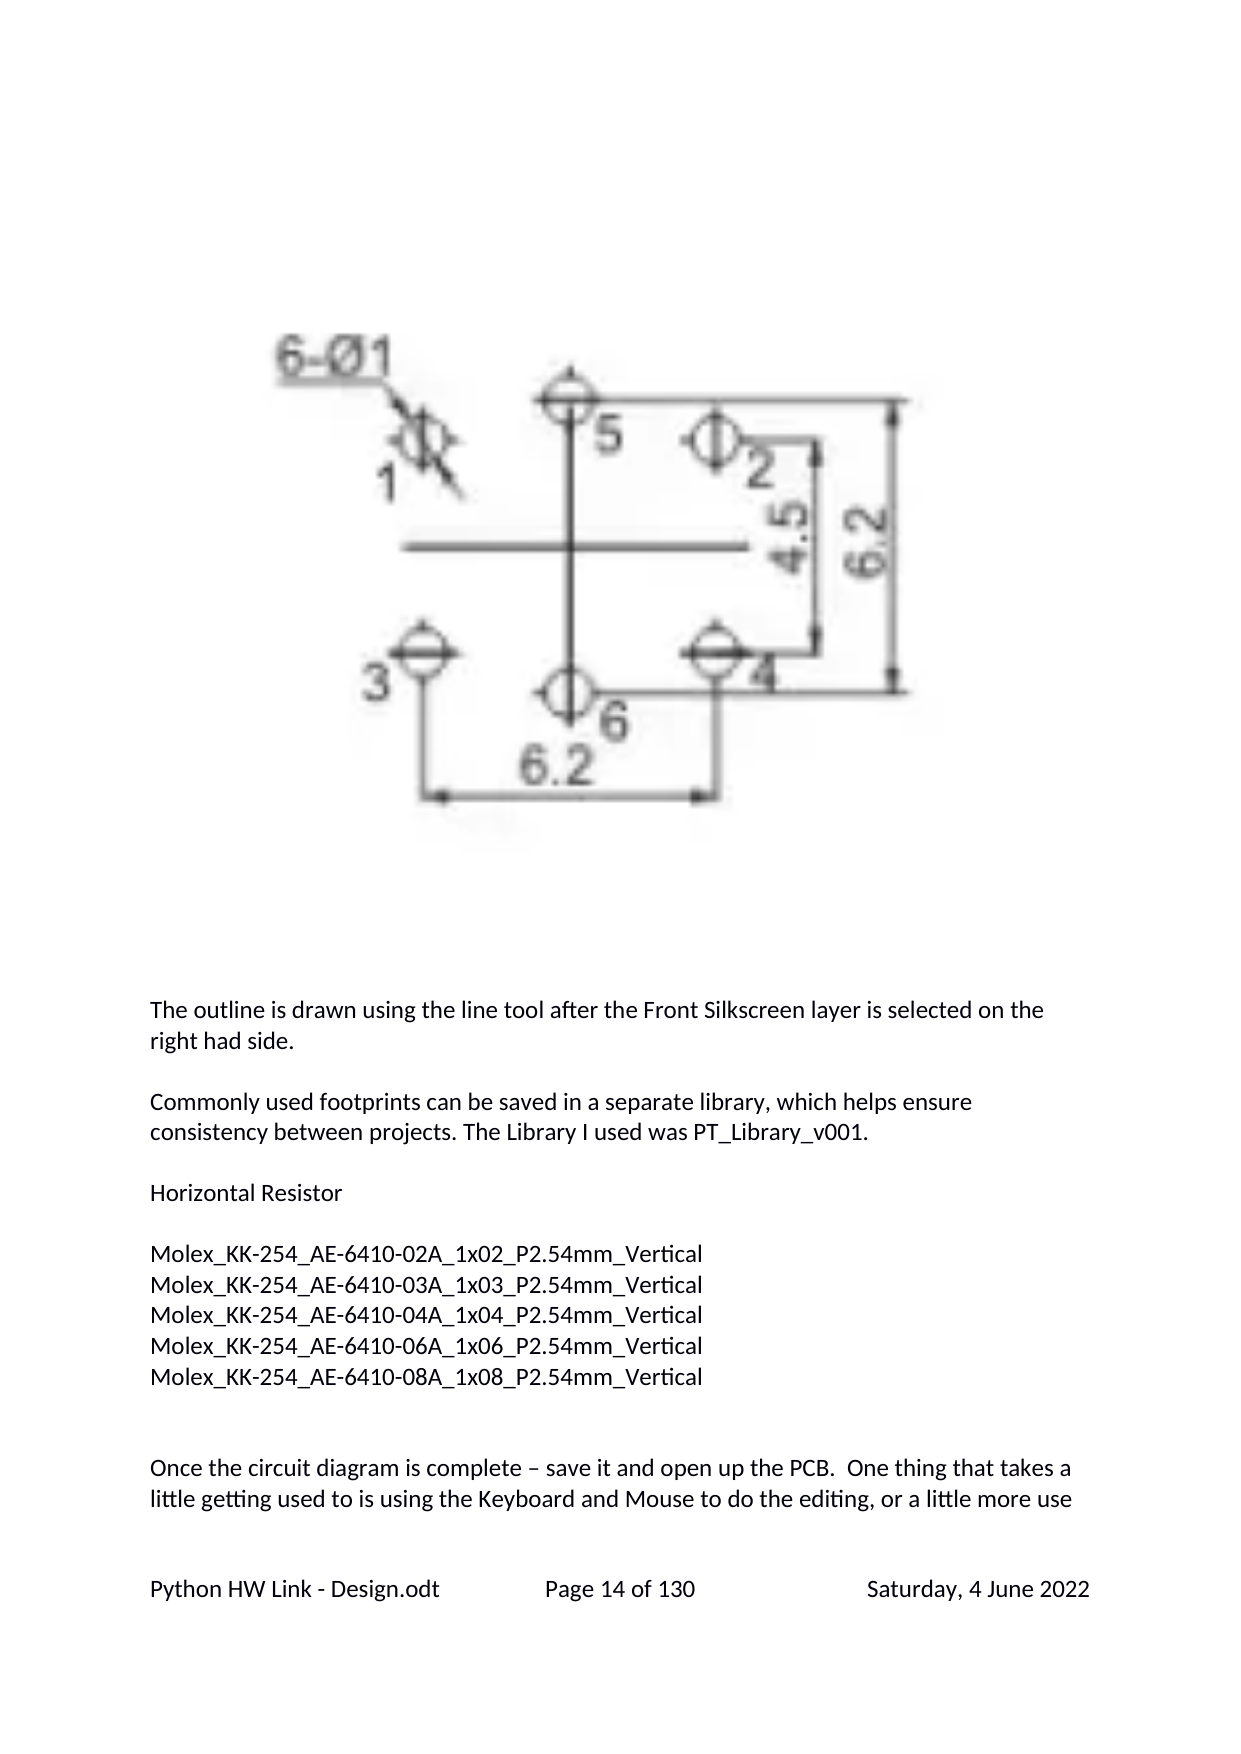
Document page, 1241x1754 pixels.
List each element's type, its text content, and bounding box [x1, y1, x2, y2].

text Molex_KK-254_AE-6410-03A_1x03_P2.54mm_Vertical [150, 1269, 1090, 1299]
text Commonly used footprints can be saved in a separate library, which helps ensure consistency between projects. The Library I used was PT_Library_v001. [150, 1086, 1090, 1147]
text Molex_KK-254_AE-6410-04A_1x04_P2.54mm_Vertical [150, 1299, 1090, 1330]
text Once the circuit diagram is complete – save it and open up the PCB. One thing that takes a little getting used to is using the Keyboard and Mouse to do the editing, or a little more use [150, 1452, 1090, 1513]
text Horizontal Resistor [150, 1177, 1090, 1208]
text The outline is drawn using the line tool after the Front Silkscreen layer is selected on the right had side. [150, 994, 1090, 1055]
picture [150, 150, 1091, 903]
text Molex_KK-254_AE-6410-02A_1x02_P2.54mm_Vertical [150, 1238, 1090, 1269]
text Molex_KK-254_AE-6410-08A_1x08_P2.54mm_Vertical [150, 1361, 1090, 1391]
text Molex_KK-254_AE-6410-06A_1x06_P2.54mm_Vertical [150, 1330, 1090, 1361]
